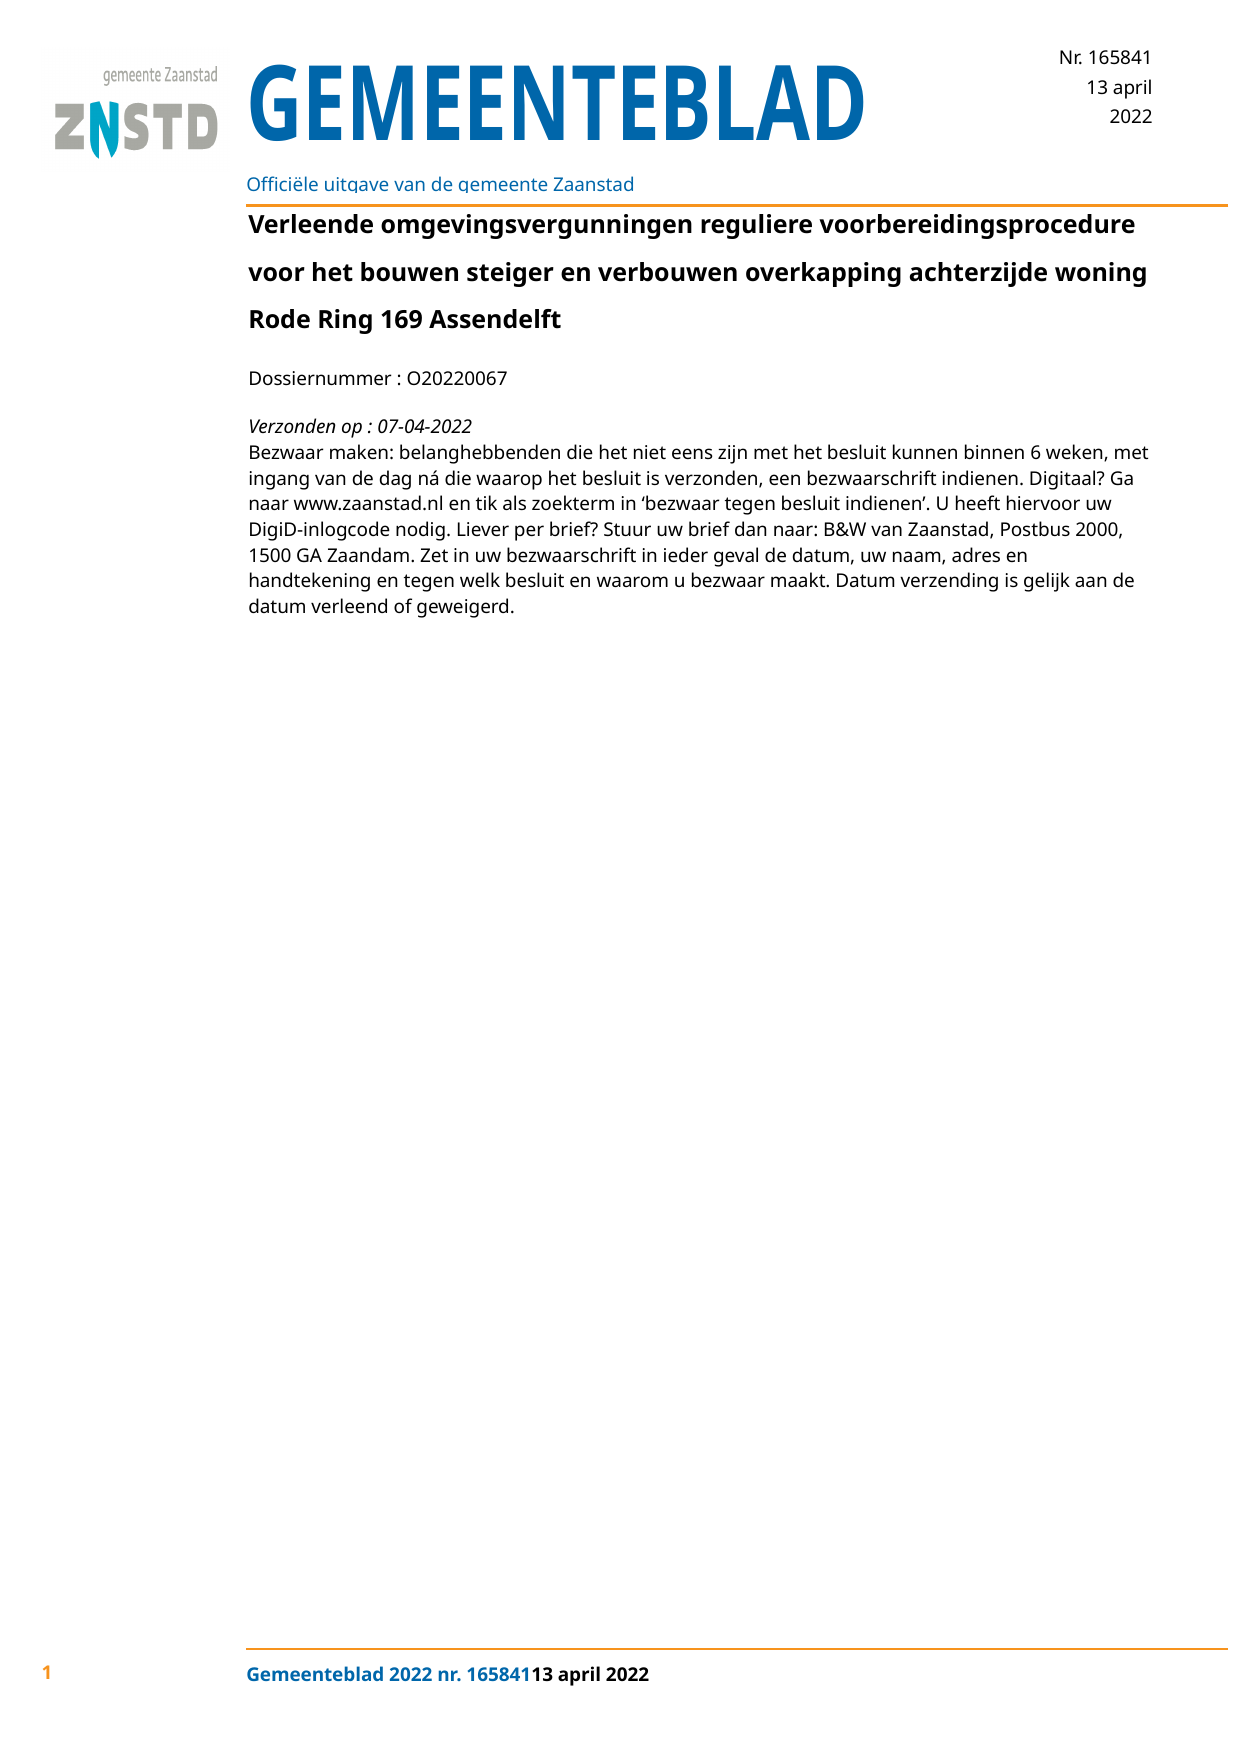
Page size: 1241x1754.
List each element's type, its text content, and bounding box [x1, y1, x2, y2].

text Bezwaar maken: belanghebbenden die het niet eens zijn met het besluit kunnen binnen 6 weken, met ingang van de dag ná die waarop het besluit is verzonden, een bezwaarschrift indienen. Digitaal? Ga naar www.zaanstad.nl en tik als zoekterm in ‘bezwaar tegen besluit indienen’. U heeft hiervoor uw DigiD-inlogcode nodig. Liever per brief? Stuur uw brief dan naar: B&W van Zaanstad, Postbus 2000, 1500 GA Zaandam. Zet in uw bezwaarschrift in ieder geval de datum, uw naam, adres en handtekening en tegen welk besluit en waarom u bezwaar maakt. Datum verzending is gelijk aan de datum verleend of geweigerd. [248, 439, 1152, 619]
text Verleende omgevingsvergunningen reguliere voorbereidingsprocedure voor het bouwen steiger en verbouwen overkapping achterzijde woning Rode Ring 169 Assendelft [248, 207, 1152, 336]
text Dossiernummer : O20220067 [248, 366, 1152, 391]
text Verzonden op : 07-04-2022 [248, 413, 1152, 439]
picture [41, 47, 231, 172]
